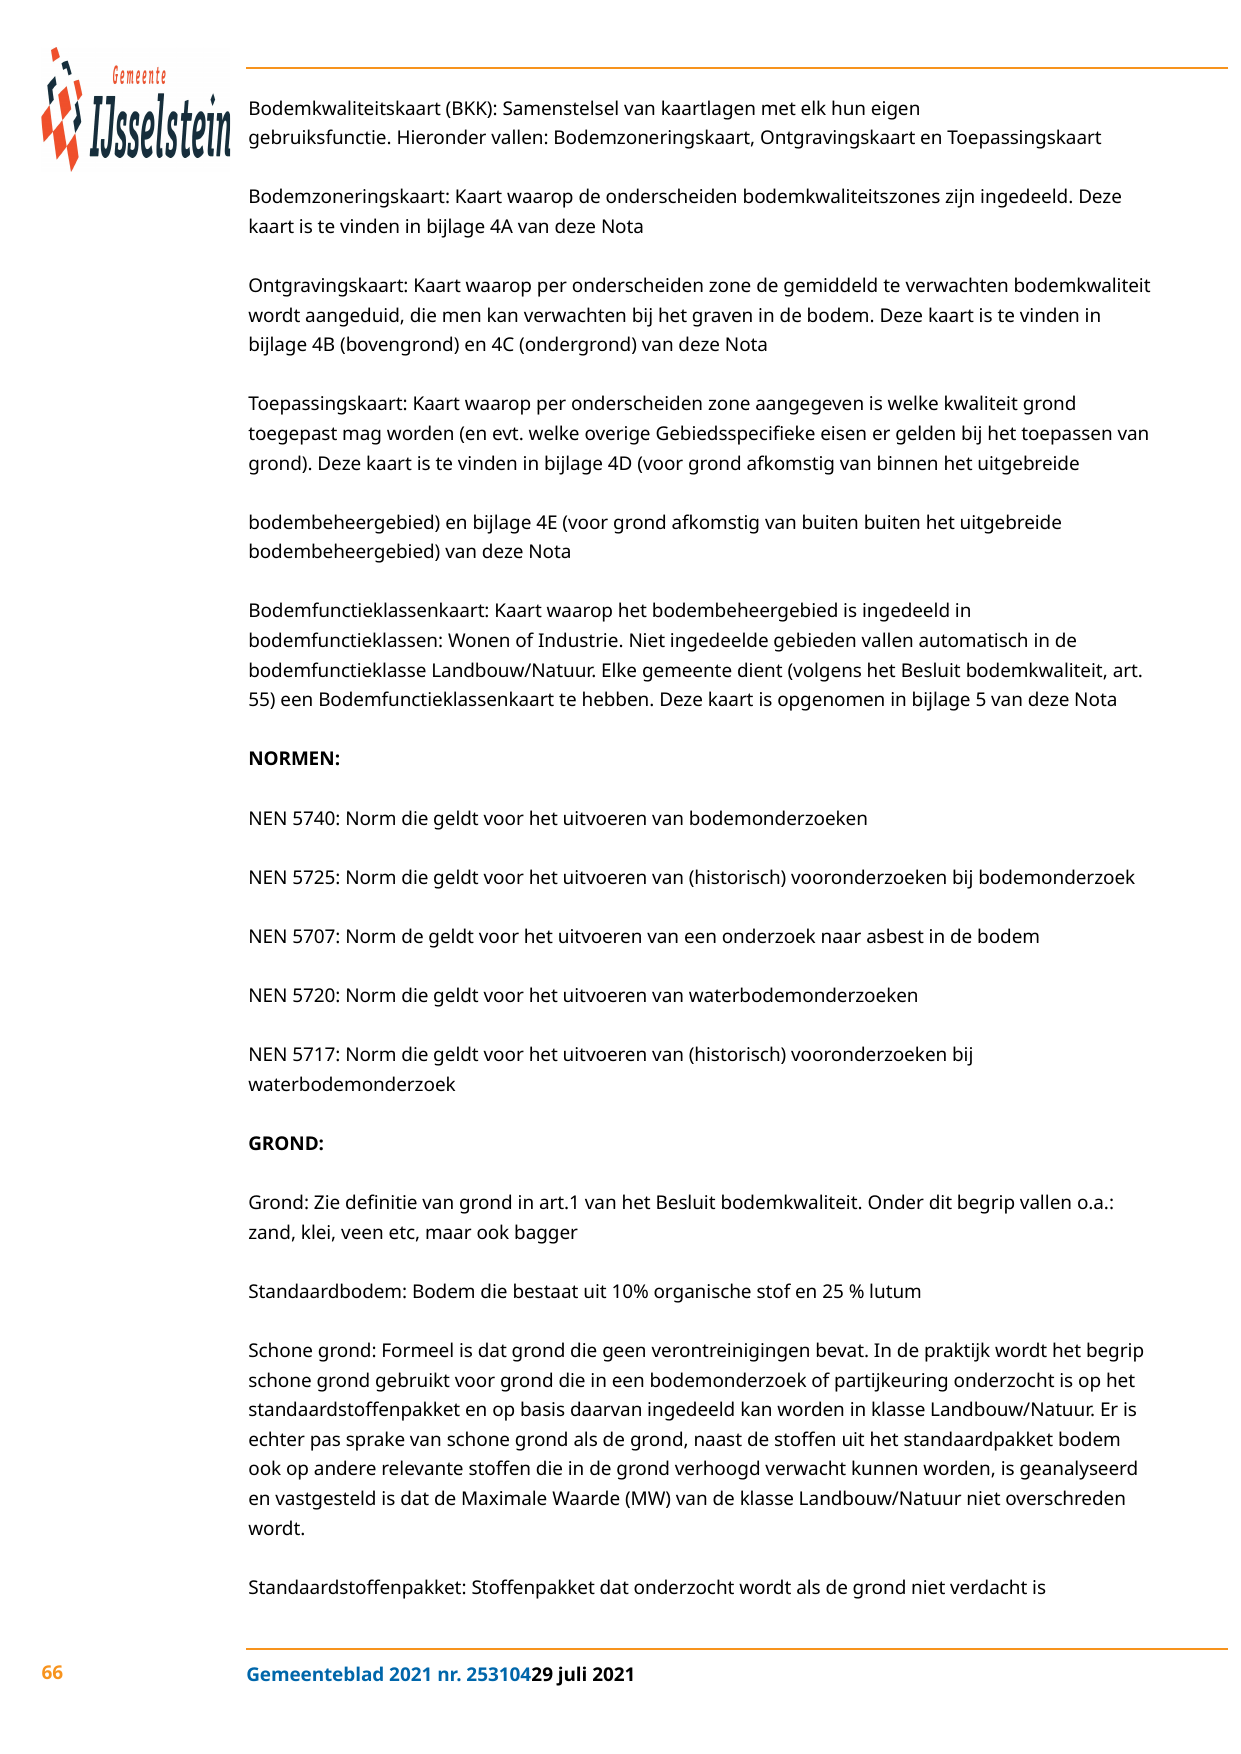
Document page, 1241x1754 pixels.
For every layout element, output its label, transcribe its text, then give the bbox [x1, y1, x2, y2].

text bodembeheergebied) en bijlage 4E (voor grond afkomstig van buiten buiten het uitgebreide bodembeheergebied) van deze Nota [248, 509, 1152, 564]
text Standaardbodem: Bodem die bestaat uit 10% organische stof en 25 % lutum [248, 1278, 1152, 1304]
text NEN 5740: Norm die geldt voor het uitvoeren van bodemonderzoeken [248, 805, 1152, 831]
text NORMEN: [248, 746, 1152, 771]
text Bodemzoneringskaart: Kaart waarop de onderscheiden bodemkwaliteitszones zijn ingedeeld. Deze kaart is te vinden in bijlage 4A van deze Nota [248, 183, 1152, 239]
text NEN 5720: Norm die geldt voor het uitvoeren van waterbodemonderzoeken [248, 982, 1152, 1008]
text NEN 5725: Norm die geldt voor het uitvoeren van (historisch) vooronderzoeken bij bodemonderzoek [248, 864, 1152, 890]
text gebruiksfunctie. Hieronder vallen: Bodemzoneringskaart, Ontgravingskaart en Toepassingskaart [248, 124, 1152, 150]
text GROND: [248, 1130, 1152, 1156]
text bodemfunctieklassen: Wonen of Industrie. Niet ingedeelde gebieden vallen automatisch in de bodemfunctieklasse Landbouw/Natuur. Elke gemeente dient (volgens het Besluit bodemkwaliteit, art. 55) een Bodemfunctieklassenkaart te hebben. Deze kaart is opgenomen in bijlage 5 van deze Nota [248, 627, 1152, 712]
text Bodemfunctieklassenkaart: Kaart waarop het bodembeheergebied is ingedeeld in [248, 598, 1152, 623]
text Grond: Zie definitie van grond in art.1 van het Besluit bodemkwaliteit. Onder dit begrip vallen o.a.: zand, klei, veen etc, maar ook bagger [248, 1189, 1152, 1245]
text NEN 5717: Norm die geldt voor het uitvoeren van (historisch) vooronderzoeken bij waterbodemonderzoek [248, 1041, 1152, 1097]
picture [41, 47, 231, 172]
text NEN 5707: Norm de geldt voor het uitvoeren van een onderzoek naar asbest in de bodem [248, 923, 1152, 949]
text Bodemkwaliteitskaart (BKK): Samenstelsel van kaartlagen met elk hun eigen [248, 95, 1152, 121]
text Toepassingskaart: Kaart waarop per onderscheiden zone aangegeven is welke kwaliteit grond toegepast mag worden (en evt. welke overige Gebiedsspecifieke eisen er gelden bij het toepassen van grond). Deze kaart is te vinden in bijlage 4D (voor grond afkomstig van binnen het uitgebreide [248, 391, 1152, 476]
text Schone grond: Formeel is dat grond die geen verontreinigingen bevat. In de praktijk wordt het begrip schone grond gebruikt voor grond die in een bodemonderzoek of partijkeuring onderzocht is op het standaardstoffenpakket en op basis daarvan ingedeeld kan worden in klasse Landbouw/Natuur. Er is echter pas sprake van schone grond als de grond, naast de stoffen uit het standaardpakket bodem ook op andere relevante stoffen die in de grond verhoogd verwacht kunnen worden, is geanalyseerd en vastgesteld is dat de Maximale Waarde (MW) van de klasse Landbouw/Natuur niet overschreden wordt. [248, 1337, 1152, 1541]
text Standaardstoffenpakket: Stoffenpakket dat onderzocht wordt als de grond niet verdacht is [248, 1574, 1152, 1600]
text Ontgravingskaart: Kaart waarop per onderscheiden zone de gemiddeld te verwachten bodemkwaliteit wordt aangeduid, die men kan verwachten bij het graven in de bodem. Deze kaart is te vinden in bijlage 4B (bovengrond) en 4C (ondergrond) van deze Nota [248, 272, 1152, 357]
